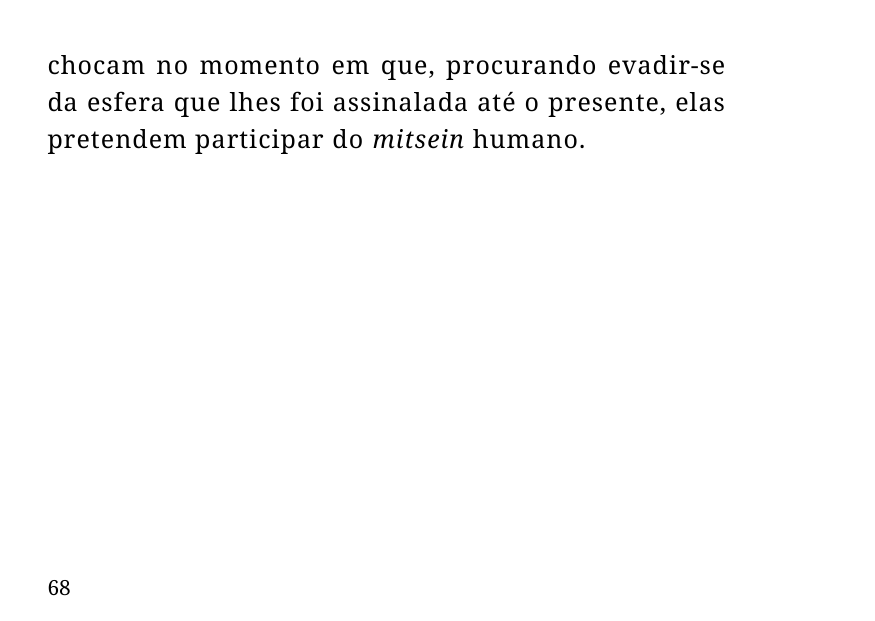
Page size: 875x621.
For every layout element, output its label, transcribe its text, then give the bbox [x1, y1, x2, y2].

text chocam no momento em que, procurando evadir-se da esfera que lhes foi assinalada até o presente, elas pretendem participar do mitsein humano. [47, 47, 726, 156]
